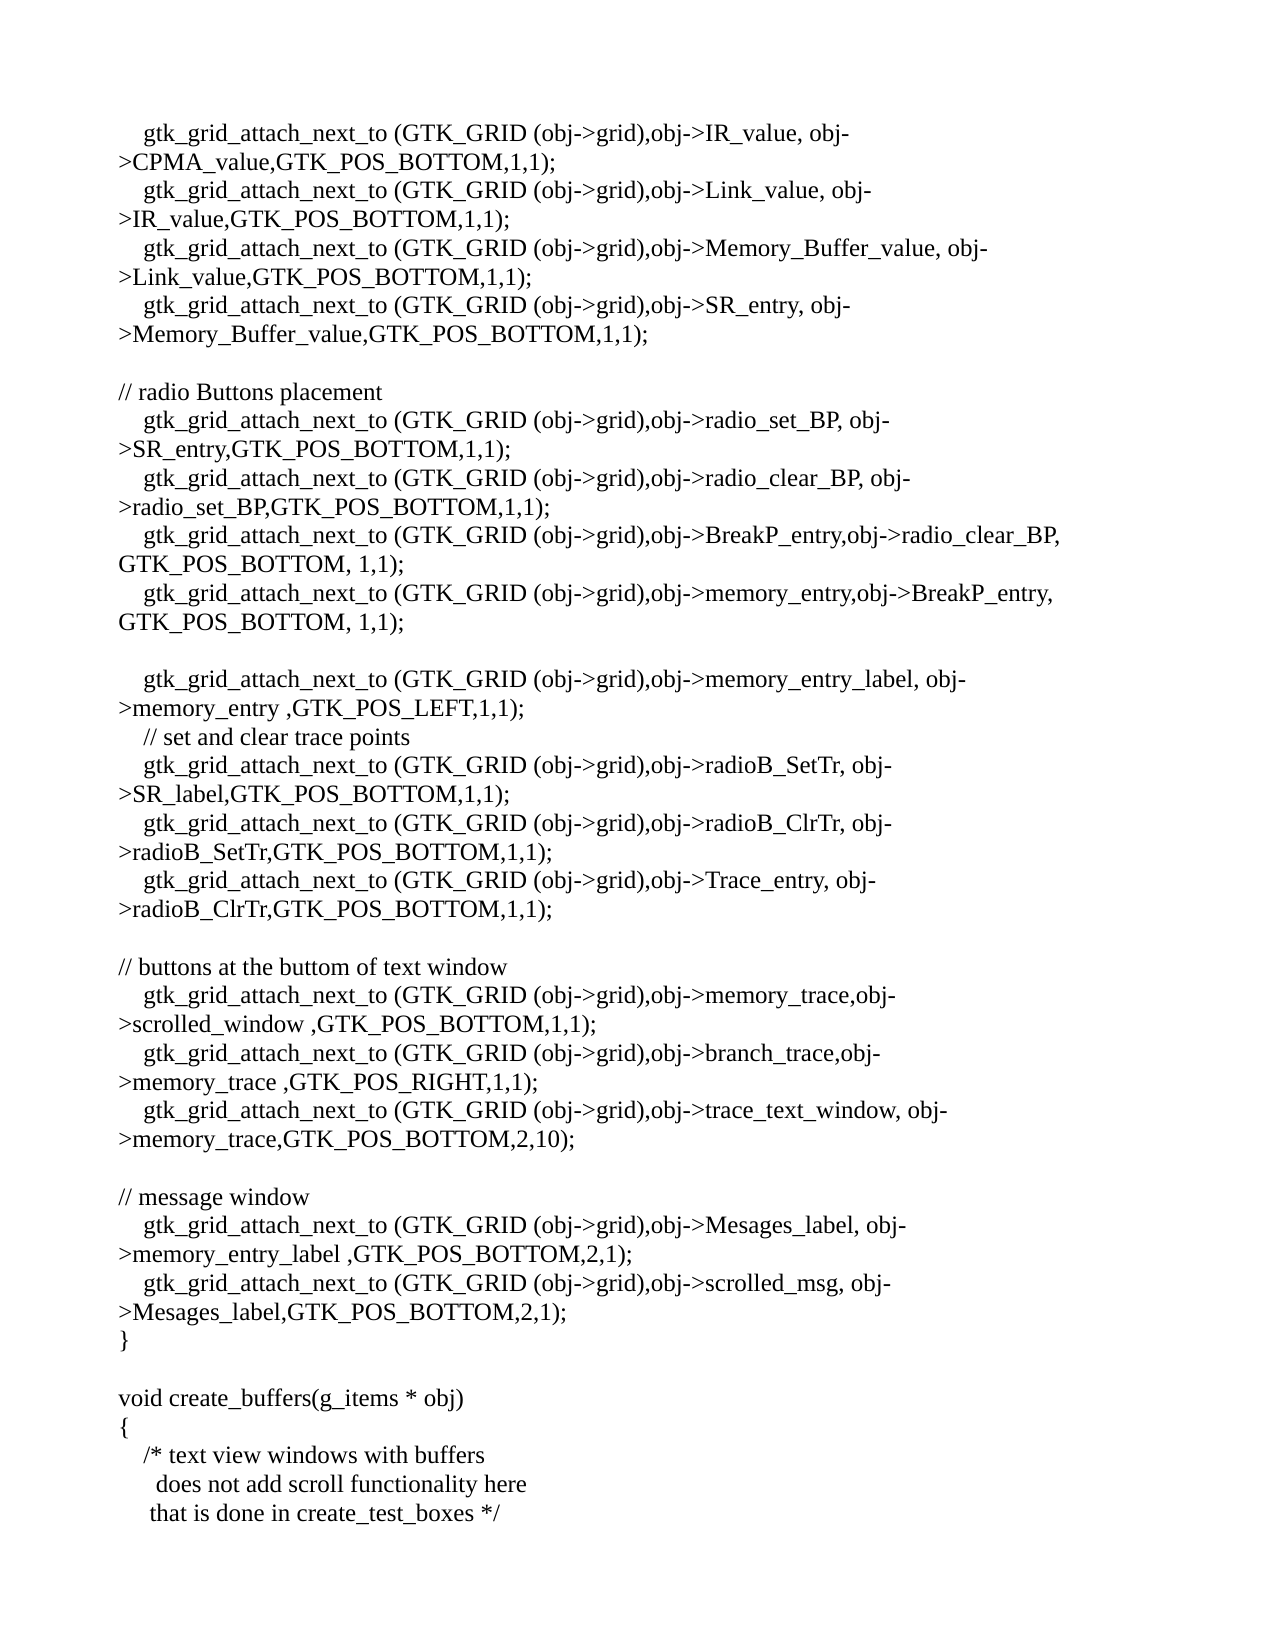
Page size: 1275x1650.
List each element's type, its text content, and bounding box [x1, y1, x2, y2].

text { [118, 1412, 1157, 1441]
text gtk_grid_attach_next_to (GTK_GRID (obj->grid),obj->scrolled_msg, obj->Mesages_label,GTK_POS_BOTTOM,2,1); [118, 1268, 1157, 1326]
text gtk_grid_attach_next_to (GTK_GRID (obj->grid),obj->Memory_Buffer_value, obj->Link_value,GTK_POS_BOTTOM,1,1); [118, 233, 1157, 291]
text gtk_grid_attach_next_to (GTK_GRID (obj->grid),obj->radioB_ClrTr, obj->radioB_SetTr,GTK_POS_BOTTOM,1,1); [118, 808, 1157, 866]
text // set and clear trace points [118, 722, 1157, 751]
text gtk_grid_attach_next_to (GTK_GRID (obj->grid),obj->radio_set_BP, obj->SR_entry,GTK_POS_BOTTOM,1,1); [118, 406, 1157, 463]
text gtk_grid_attach_next_to (GTK_GRID (obj->grid),obj->memory_trace,obj->scrolled_window ,GTK_POS_BOTTOM,1,1); [118, 981, 1157, 1038]
text gtk_grid_attach_next_to (GTK_GRID (obj->grid),obj->radio_clear_BP, obj->radio_set_BP,GTK_POS_BOTTOM,1,1); [118, 463, 1157, 521]
text // message window [118, 1182, 1157, 1211]
text does not add scroll functionality here [118, 1469, 1157, 1498]
text } [118, 1326, 1157, 1354]
text /* text view windows with buffers [118, 1441, 1157, 1469]
text gtk_grid_attach_next_to (GTK_GRID (obj->grid),obj->SR_entry, obj->Memory_Buffer_value,GTK_POS_BOTTOM,1,1); [118, 291, 1157, 348]
text gtk_grid_attach_next_to (GTK_GRID (obj->grid),obj->IR_value, obj->CPMA_value,GTK_POS_BOTTOM,1,1); [118, 118, 1157, 176]
text gtk_grid_attach_next_to (GTK_GRID (obj->grid),obj->memory_entry_label, obj->memory_entry ,GTK_POS_LEFT,1,1); [118, 664, 1157, 722]
text gtk_grid_attach_next_to (GTK_GRID (obj->grid),obj->trace_text_window, obj->memory_trace,GTK_POS_BOTTOM,2,10); [118, 1096, 1157, 1153]
text that is done in create_test_boxes */ [118, 1498, 1157, 1527]
text gtk_grid_attach_next_to (GTK_GRID (obj->grid),obj->branch_trace,obj->memory_trace ,GTK_POS_RIGHT,1,1); [118, 1038, 1157, 1096]
text gtk_grid_attach_next_to (GTK_GRID (obj->grid),obj->Trace_entry, obj->radioB_ClrTr,GTK_POS_BOTTOM,1,1); [118, 866, 1157, 923]
text // radio Buttons placement [118, 377, 1157, 406]
text void create_buffers(g_items * obj) [118, 1383, 1157, 1412]
text // buttons at the buttom of text window [118, 952, 1157, 981]
text gtk_grid_attach_next_to (GTK_GRID (obj->grid),obj->radioB_SetTr, obj->SR_label,GTK_POS_BOTTOM,1,1); [118, 751, 1157, 808]
text gtk_grid_attach_next_to (GTK_GRID (obj->grid),obj->Mesages_label, obj->memory_entry_label ,GTK_POS_BOTTOM,2,1); [118, 1211, 1157, 1268]
text gtk_grid_attach_next_to (GTK_GRID (obj->grid),obj->BreakP_entry,obj->radio_clear_BP, GTK_POS_BOTTOM, 1,1); [118, 521, 1157, 578]
text gtk_grid_attach_next_to (GTK_GRID (obj->grid),obj->memory_entry,obj->BreakP_entry, GTK_POS_BOTTOM, 1,1); [118, 578, 1157, 636]
text gtk_grid_attach_next_to (GTK_GRID (obj->grid),obj->Link_value, obj->IR_value,GTK_POS_BOTTOM,1,1); [118, 176, 1157, 233]
